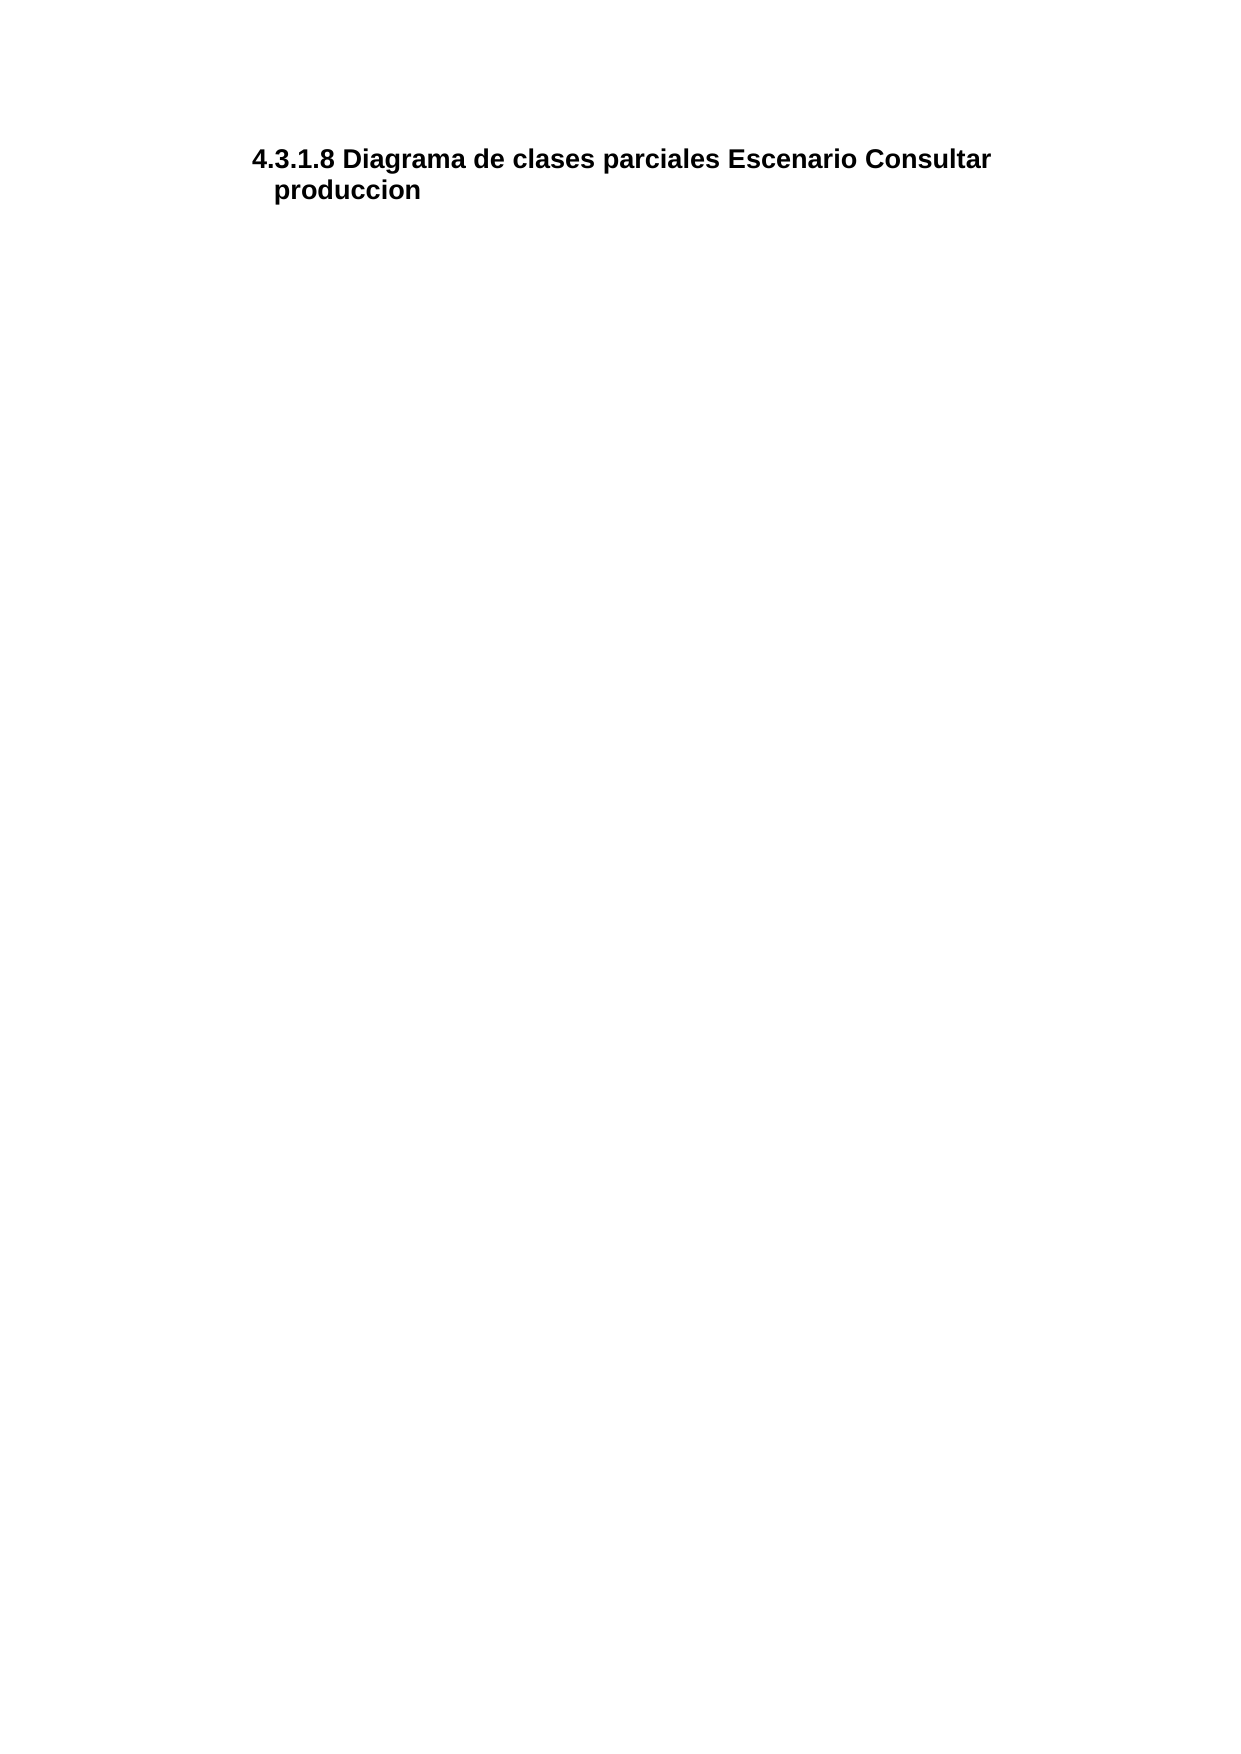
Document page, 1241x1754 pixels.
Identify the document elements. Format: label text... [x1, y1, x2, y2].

list Diagrama de clases parciales Escenario Consultar produccion [244, 143, 1122, 206]
